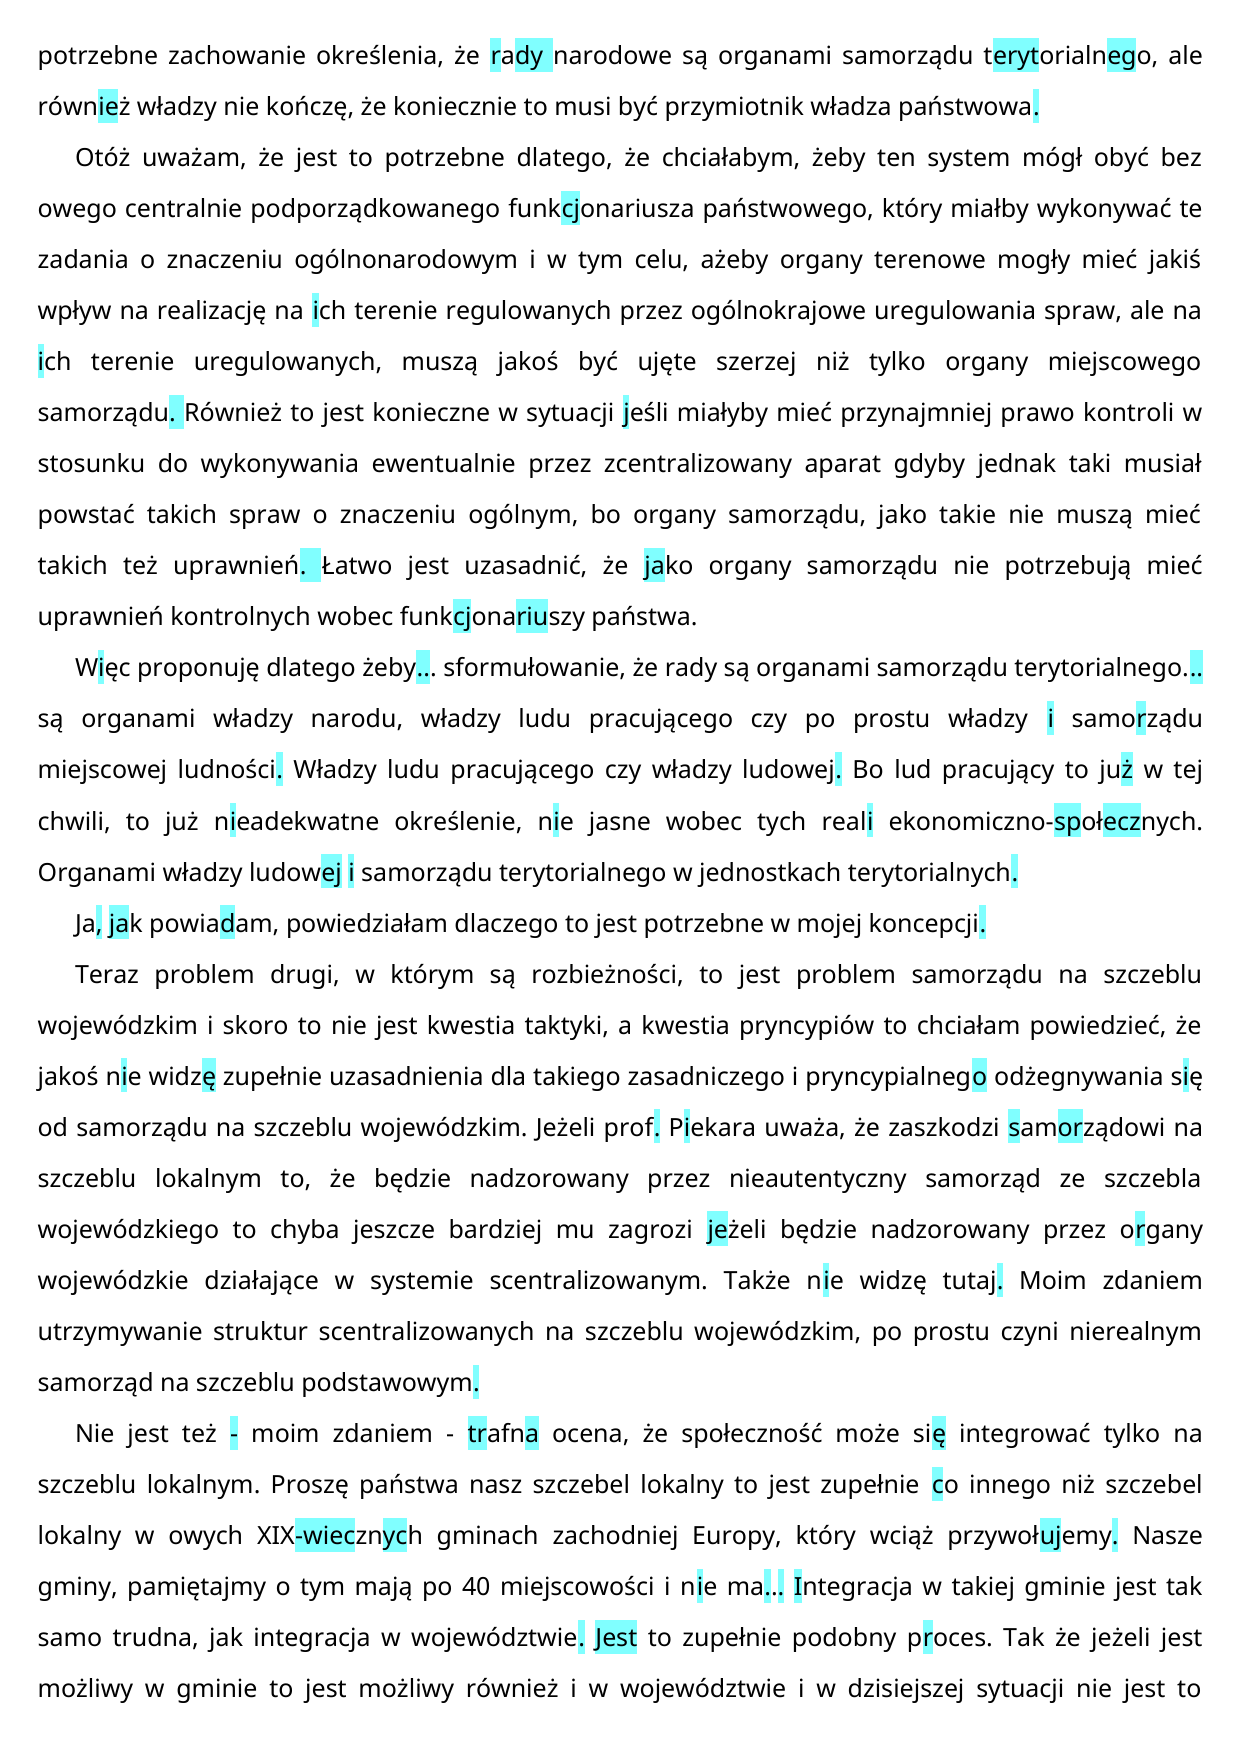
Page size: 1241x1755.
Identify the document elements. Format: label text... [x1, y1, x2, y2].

text Teraz problem drugi, w którym są rozbieżności, to jest problem samorządu na szczeblu wojewódzkim i skoro to nie jest kwestia taktyki, a kwestia pryncypiów to chciałam powiedzieć, że jakoś nie widzę zupełnie uzasadnienia dla takiego zasadniczego i pryncypialnego odżegnywania się od samorządu na szczeblu wojewódzkim. Jeżeli prof. Piekara uważa, że zaszkodzi samorządowi na szczeblu lokalnym to, że będzie nadzorowany przez nieautentyczny samorząd ze szczebla wojewódzkiego to chyba jeszcze bardziej mu zagrozi jeżeli będzie nadzorowany przez organy wojewódzkie działające w systemie scentralizowanym. Także nie widzę tutaj. Moim zdaniem utrzymywanie struktur scentralizowanych na szczeblu wojewódzkim, po prostu czyni nierealnym samorząd na szczeblu podstawowym. [37, 956, 1203, 1399]
text potrzebne zachowanie określenia, że rady narodowe są organami samorządu terytorialnego, ale również władzy nie kończę, że koniecznie to musi być przymiotnik władza państwowa. [37, 37, 1203, 123]
text Więc proponuję dlatego żeby... sformułowanie, że rady są organami samorządu terytorialnego... są organami władzy narodu, władzy ludu pracującego czy po prostu władzy i samorządu miejscowej ludności. Władzy ludu pracującego czy władzy ludowej. Bo lud pracujący to już w tej chwili, to już nieadekwatne określenie, nie jasne wobec tych reali ekonomiczno-społecznych. Organami władzy ludowej i samorządu terytorialnego w jednostkach terytorialnych. [37, 650, 1203, 888]
text Ja, jak powiadam, powiedziałam dlaczego to jest potrzebne w mojej koncepcji. [37, 905, 1203, 939]
text Otóż uważam, że jest to potrzebne dlatego, że chciałabym, żeby ten system mógł obyć bez owego centralnie podporządkowanego funkcjonariusza państwowego, który miałby wykonywać te zadania o znaczeniu ogólnonarodowym i w tym celu, ażeby organy terenowe mogły mieć jakiś wpływ na realizację na ich terenie regulowanych przez ogólnokrajowe uregulowania spraw, ale na ich terenie uregulowanych, muszą jakoś być ujęte szerzej niż tylko organy miejscowego samorządu. Również to jest konieczne w sytuacji jeśli miałyby mieć przynajmniej prawo kontroli w stosunku do wykonywania ewentualnie przez zcentralizowany aparat gdyby jednak taki musiał powstać takich spraw o znaczeniu ogólnym, bo organy samorządu, jako takie nie muszą mieć takich też uprawnień. Łatwo jest uzasadnić, że jako organy samorządu nie potrzebują mieć uprawnień kontrolnych wobec funkcjonariuszy państwa. [37, 139, 1203, 633]
text Nie jest też - moim zdaniem - trafna ocena, że społeczność może się integrować tylko na szczeblu lokalnym. Proszę państwa nasz szczebel lokalny to jest zupełnie co innego niż szczebel lokalny w owych XIX-wiecznych gminach zachodniej Europy, który wciąż przywołujemy. Nasze gminy, pamiętajmy o tym mają po 40 miejscowości i nie ma... Integracja w takiej gminie jest tak samo trudna, jak integracja w województwie. Jest to zupełnie podobny proces. Tak że jeżeli jest możliwy w gminie to jest możliwy również i w województwie i w dzisiejszej sytuacji nie jest to [37, 1416, 1203, 1705]
